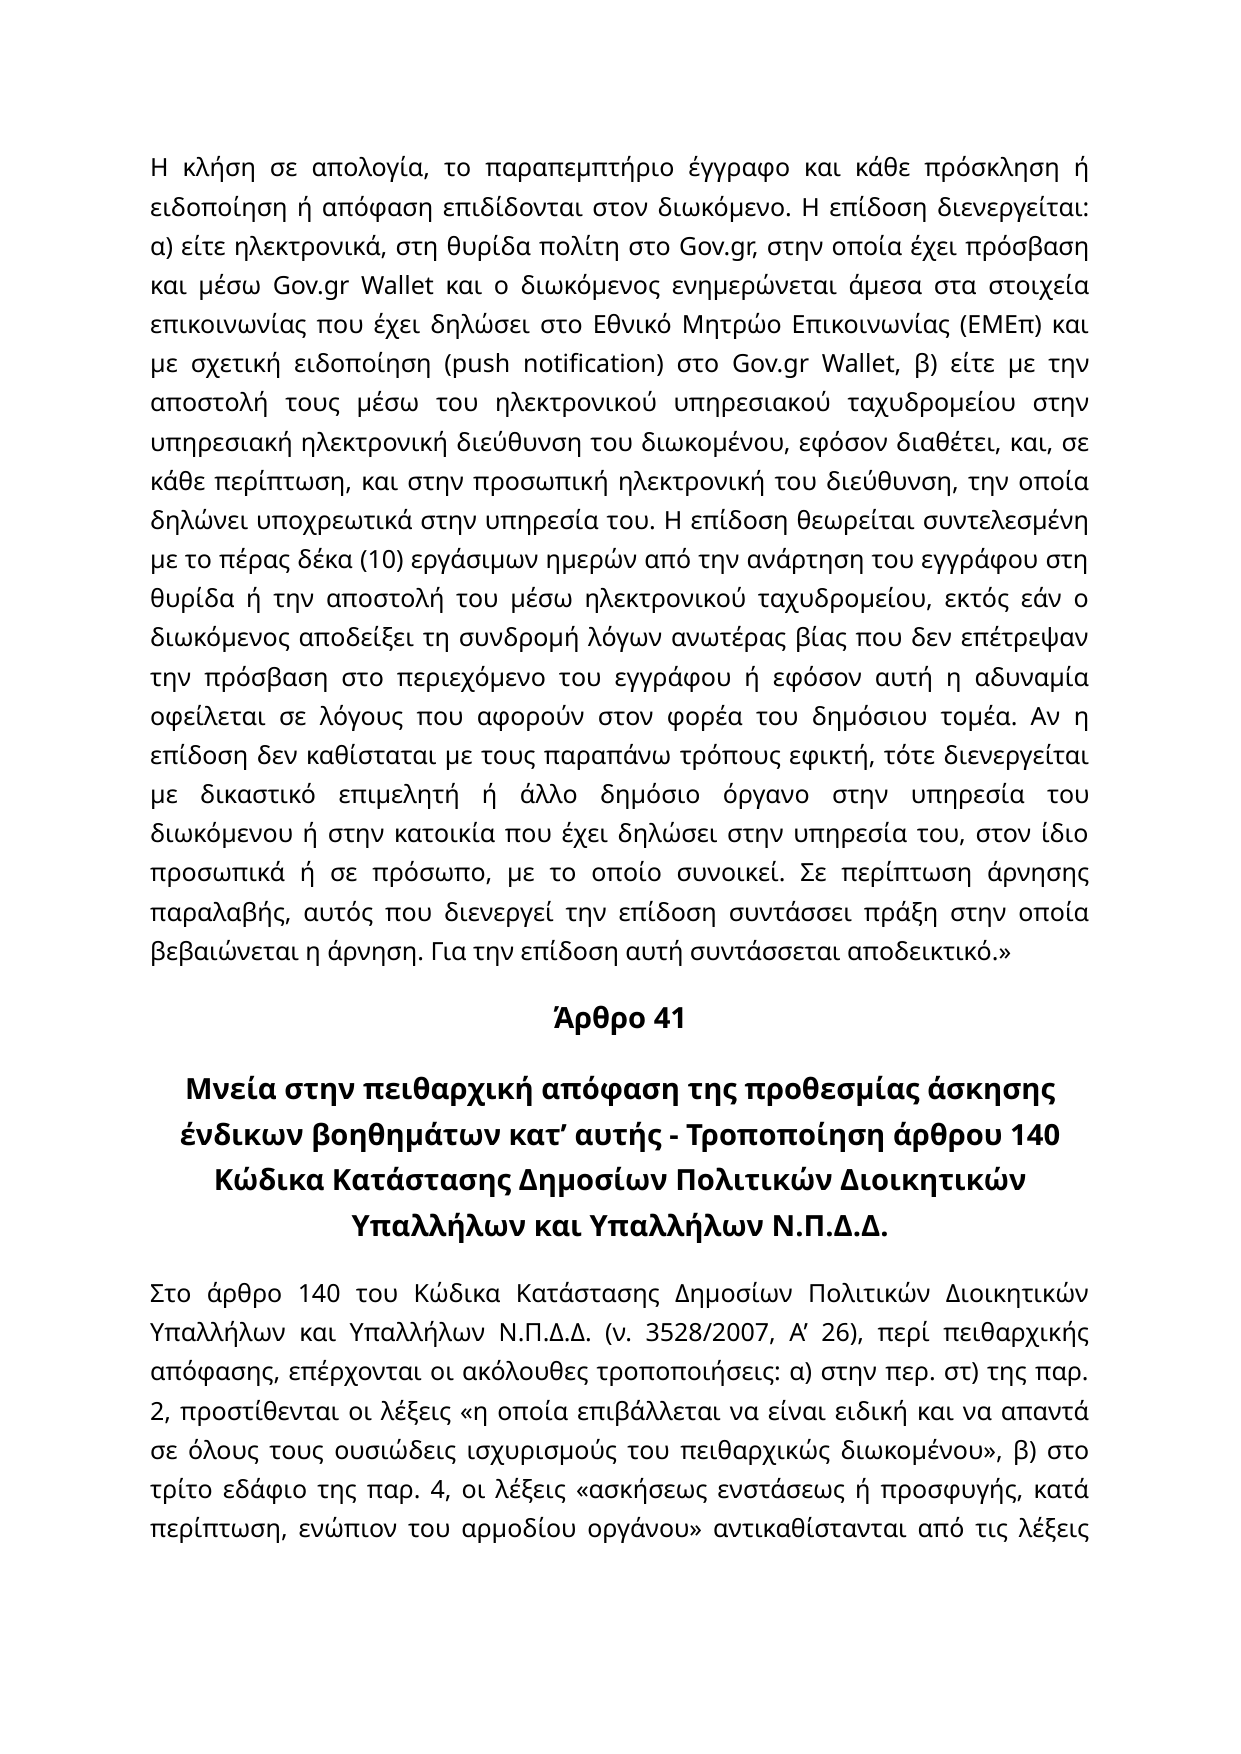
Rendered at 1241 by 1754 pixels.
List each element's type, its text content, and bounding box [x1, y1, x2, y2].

text Η κλήση σε απολογία, το παραπεμπτήριο έγγραφο και κάθε πρόσκληση ή ειδοποίηση ή απόφαση επιδίδονται στον διωκόμενο. Η επίδοση διενεργείται: α) είτε ηλεκτρονικά, στη θυρίδα πολίτη στο Gov.gr, στην οποία έχει πρόσβαση και μέσω Gov.gr Wallet και ο διωκόμενος ενημερώνεται άμεσα στα στοιχεία επικοινωνίας που έχει δηλώσει στο Εθνικό Μητρώο Επικοινωνίας (ΕΜΕπ) και με σχετική ειδοποίηση (push notification) στο Gov.gr Wallet, β) είτε με την αποστολή τους μέσω του ηλεκτρονικού υπηρεσιακού ταχυδρομείου στην υπηρεσιακή ηλεκτρονική διεύθυνση του διωκομένου, εφόσον διαθέτει, και, σε κάθε περίπτωση, και στην προσωπική ηλεκτρονική του διεύθυνση, την οποία δηλώνει υποχρεωτικά στην υπηρεσία του. Η επίδοση θεωρείται συντελεσμένη με το πέρας δέκα (10) εργάσιμων ημερών από την ανάρτηση του εγγράφου στη θυρίδα ή την αποστολή του μέσω ηλεκτρονικού ταχυδρομείου, εκτός εάν ο διωκόμενος αποδείξει τη συνδρομή λόγων ανωτέρας βίας που δεν επέτρεψαν την πρόσβαση στο περιεχόμενο του εγγράφου ή εφόσον αυτή η αδυναμία οφείλεται σε λόγους που αφορούν στον φορέα του δημόσιου τομέα. Αν η επίδοση δεν καθίσταται με τους παραπάνω τρόπους εφικτή, τότε διενεργείται με δικαστικό επιμελητή ή άλλο δημόσιο όργανο στην υπηρεσία του διωκόμενου ή στην κατοικία που έχει δηλώσει στην υπηρεσία του, στον ίδιο προσωπικά ή σε πρόσωπο, με το οποίο συνοικεί. Σε περίπτωση άρνησης παραλαβής, αυτός που διενεργεί την επίδοση συντάσσει πράξη στην οποία βεβαιώνεται η άρνηση. Για την επίδοση αυτή συντάσσεται αποδεικτικό.» [150, 150, 1090, 967]
text Στο άρθρο 140 του Κώδικα Κατάστασης Δημοσίων Πολιτικών Διοικητικών Υπαλλήλων και Υπαλλήλων Ν.Π.Δ.Δ. (ν. 3528/2007, Α’ 26), περί πειθαρχικής απόφασης, επέρχονται οι ακόλουθες τροποποιήσεις: α) στην περ. στ) της παρ. 2, προστίθενται οι λέξεις «η οποία επιβάλλεται να είναι ειδική και να απαντά σε όλους τους ουσιώδεις ισχυρισμούς του πειθαρχικώς διωκομένου», β) στο τρίτο εδάφιο της παρ. 4, οι λέξεις «ασκήσεως ενστάσεως ή προσφυγής, κατά περίπτωση, ενώπιον του αρμοδίου οργάνου» αντικαθίστανται από τις λέξεις [150, 1276, 1090, 1545]
subtitle Άρθρο 41 [150, 997, 1090, 1037]
subtitle Μνεία στην πειθαρχική απόφαση της προθεσμίας άσκησης ένδικων βοηθημάτων κατ’ αυτής - Τροποποίηση άρθρου 140 Κώδικα Κατάστασης Δημοσίων Πολιτικών Διοικητικών Υπαλλήλων και Υπαλλήλων Ν.Π.Δ.Δ. [150, 1068, 1090, 1245]
